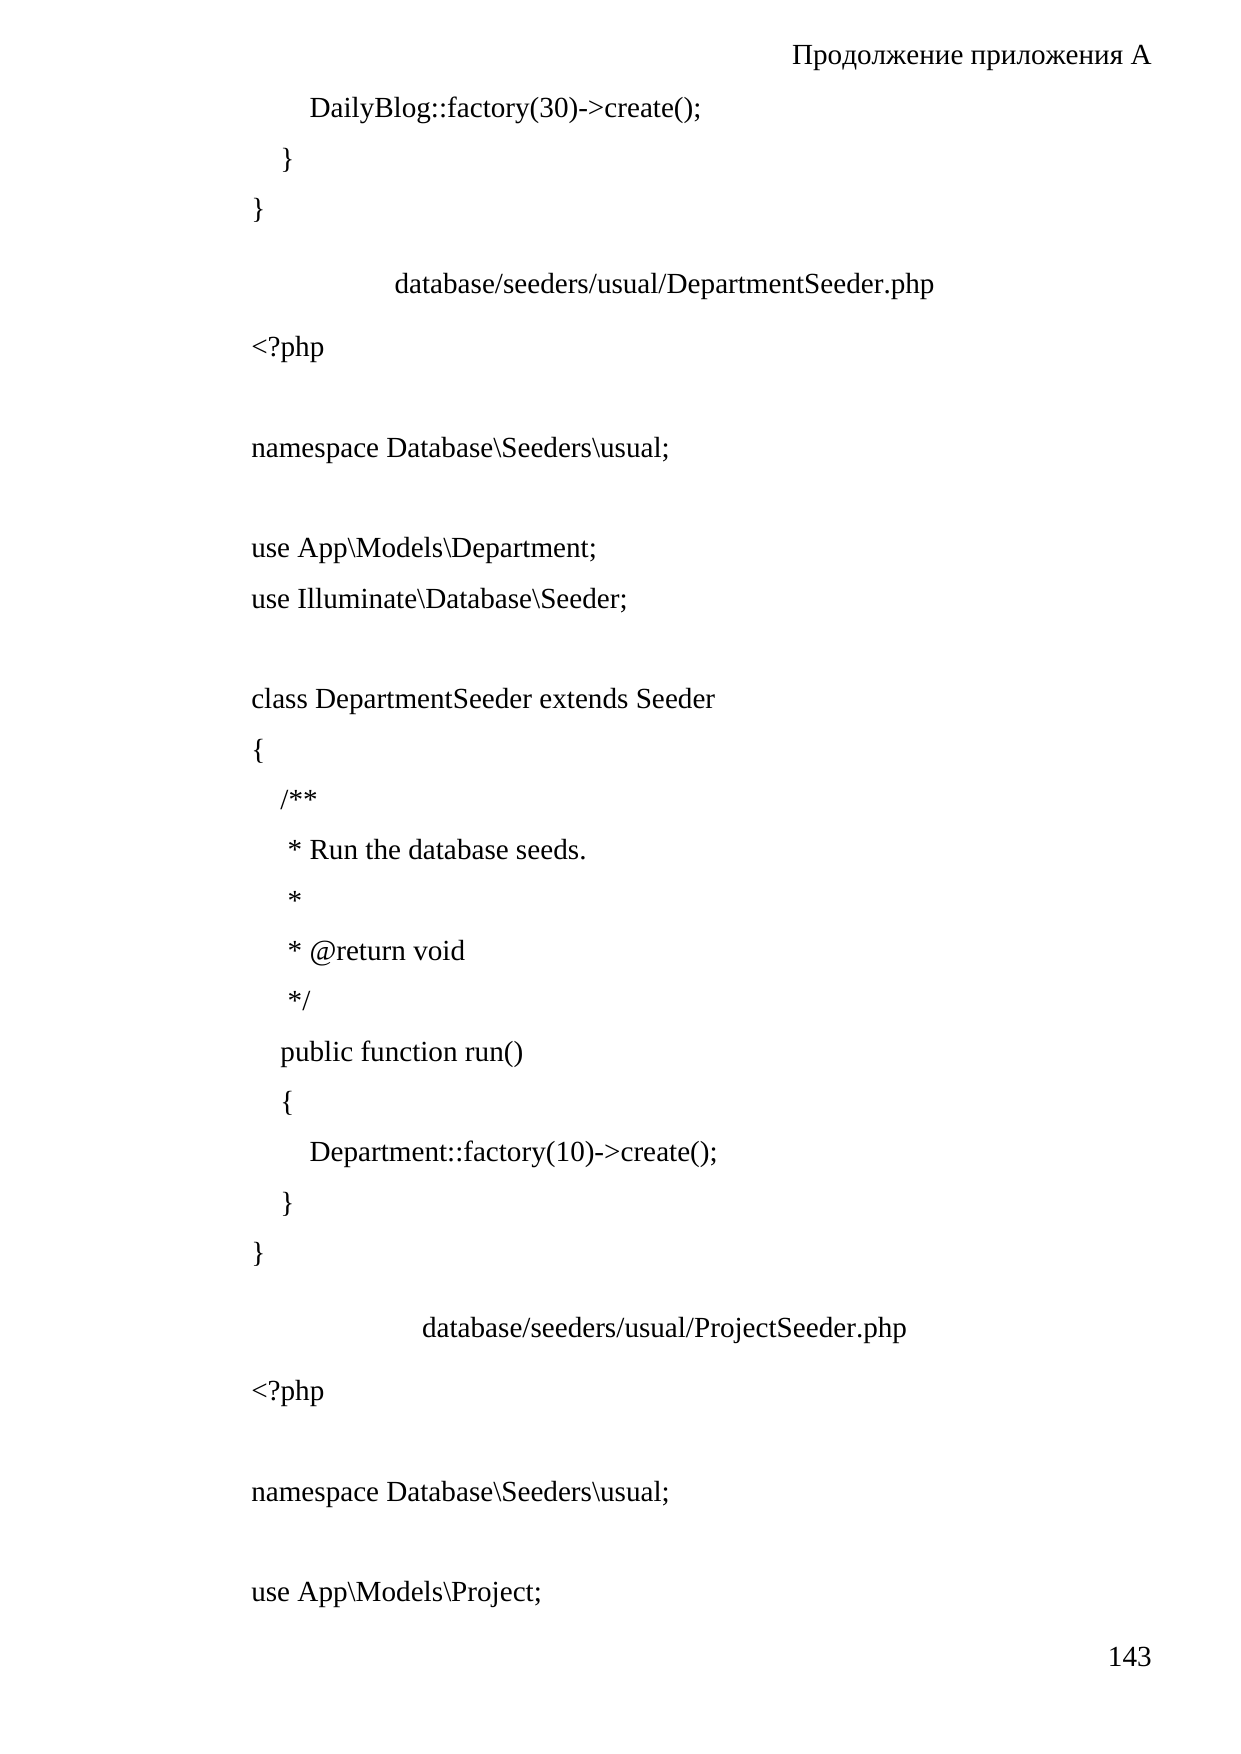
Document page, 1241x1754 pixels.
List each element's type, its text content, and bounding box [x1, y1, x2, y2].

text DailyBlog::factory(30)->create(); [177, 91, 1152, 124]
text use App\Models\Department; [177, 531, 1152, 564]
subtitle database/seeders/usual/DepartmentSeeder.php [177, 267, 1152, 300]
text namespace Database\Seeders\usual; [177, 430, 1152, 463]
text use Illuminate\Database\Seeder; [177, 581, 1152, 614]
text */ [177, 983, 1152, 1017]
text public function run() [177, 1034, 1152, 1067]
text Department::factory(10)->create(); [177, 1134, 1152, 1168]
text * [177, 883, 1152, 916]
text } [177, 1235, 1152, 1268]
text <?php [177, 1373, 1152, 1407]
text { [177, 732, 1152, 765]
text } [177, 1185, 1152, 1218]
text namespace Database\Seeders\usual; [177, 1474, 1152, 1507]
text * Run the database seeds. [177, 832, 1152, 866]
subtitle database/seeders/usual/ProjectSeeder.php [177, 1310, 1152, 1344]
text * @return void [177, 933, 1152, 967]
text } [177, 141, 1152, 174]
text <?php [177, 329, 1152, 363]
text class DepartmentSeeder extends Seeder [177, 682, 1152, 715]
text } [177, 191, 1152, 225]
text /** [177, 782, 1152, 816]
text { [177, 1084, 1152, 1118]
text use App\Models\Project; [177, 1574, 1152, 1608]
